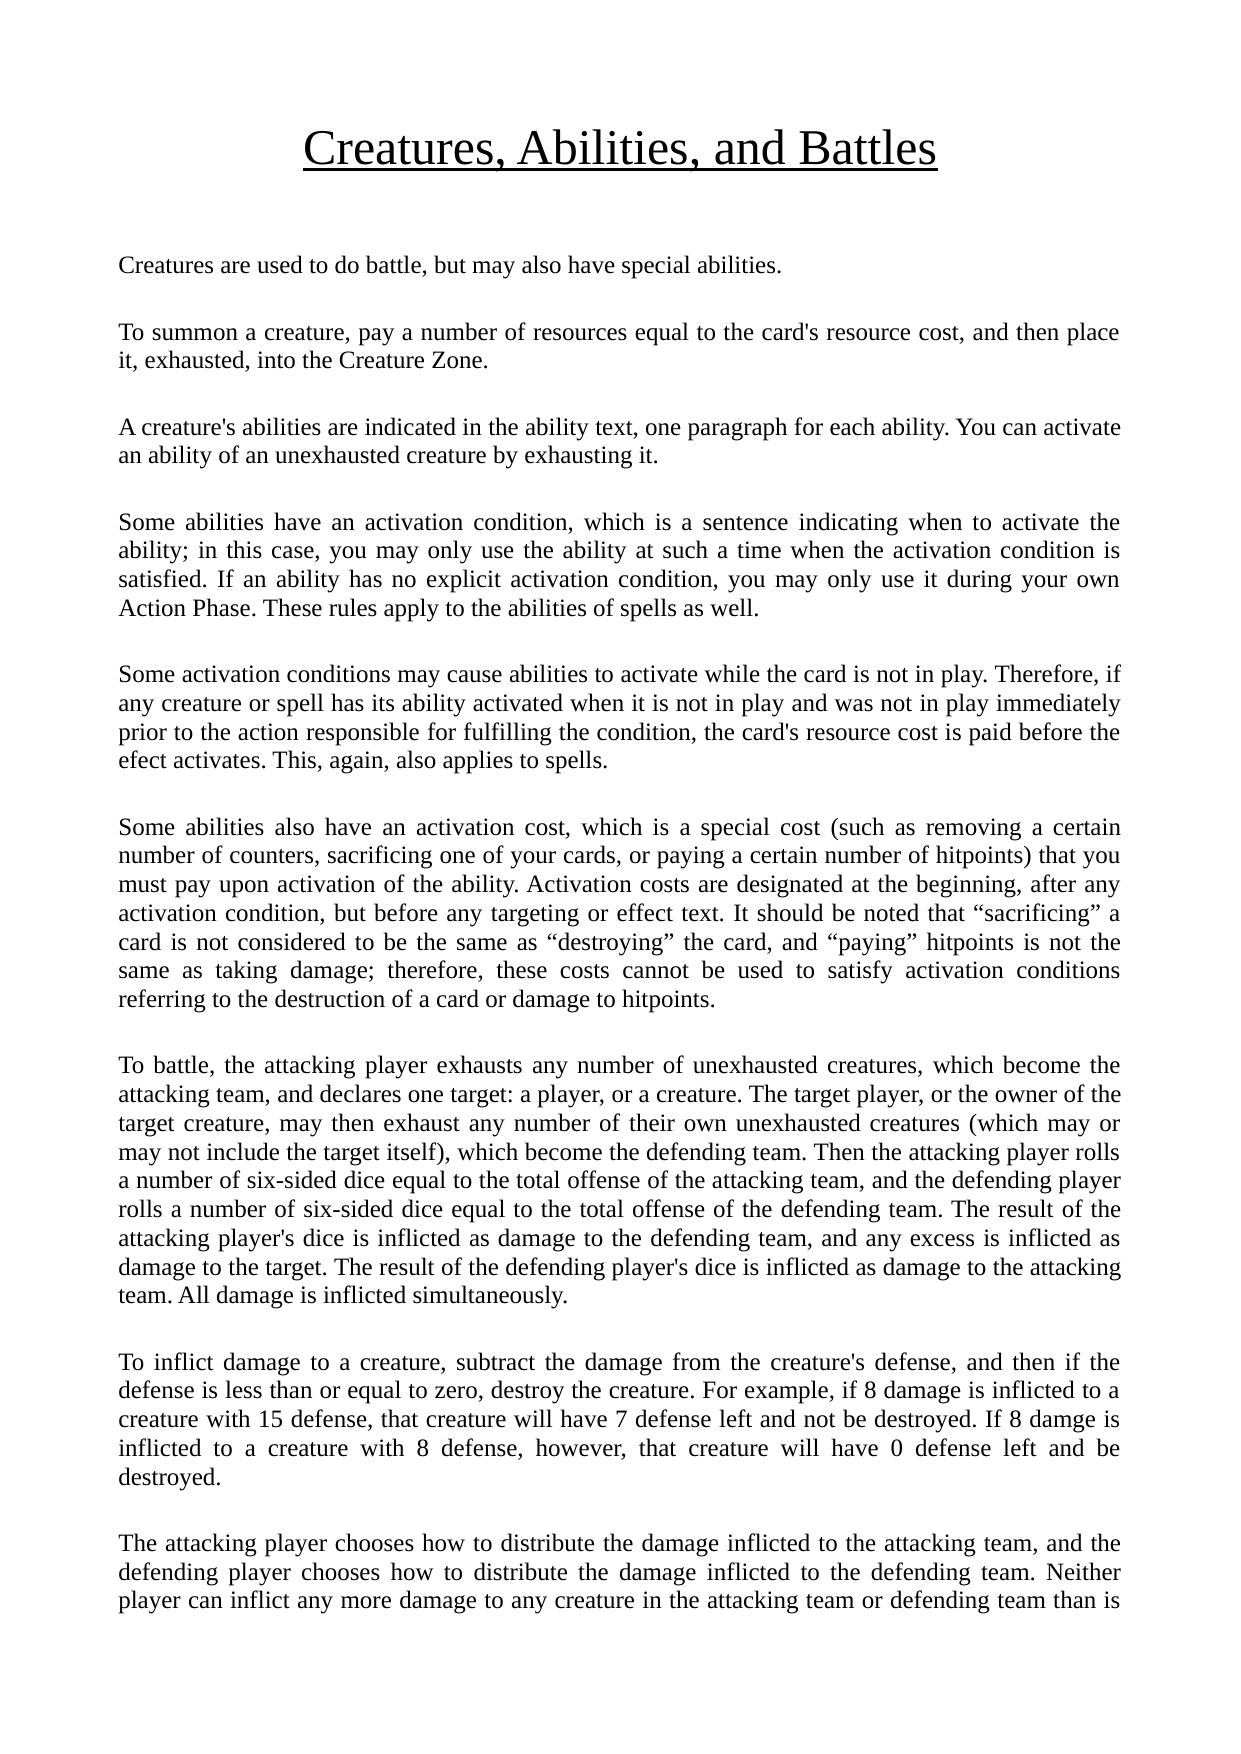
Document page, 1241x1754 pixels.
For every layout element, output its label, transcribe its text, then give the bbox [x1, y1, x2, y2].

text Creatures, Abilities, and Battles [118, 118, 1122, 176]
text Some abilities also have an activation cost, which is a special cost (such as removing a certain number of counters, sacrificing one of your cards, or paying a certain number of hitpoints) that you must pay upon activation of the ability. Activation costs are designated at the beginning, after any activation condition, but before any targeting or effect text. It should be noted that “sacrificing” a card is not considered to be the same as “destroying” the card, and “paying” hitpoints is not the same as taking damage; therefore, these costs cannot be used to satisfy activation conditions referring to the destruction of a card or damage to hitpoints. [118, 812, 1122, 1013]
text The attacking player chooses how to distribute the damage inflicted to the attacking team, and the defending player chooses how to distribute the damage inflicted to the defending team. Neither player can inflict any more damage to any creature in the attacking team or defending team than is [118, 1528, 1122, 1614]
text Some abilities have an activation condition, which is a sentence indicating when to activate the ability; in this case, you may only use the ability at such a time when the activation condition is satisfied. If an ability has no explicit activation condition, you may only use it during your own Action Phase. These rules apply to the abilities of spells as well. [118, 507, 1122, 622]
text A creature's abilities are indicated in the ability text, one paragraph for each ability. You can activate an ability of an unexhausted creature by exhausting it. [118, 412, 1122, 469]
text Creatures are used to do battle, but may also have special abilities. [118, 251, 1122, 279]
text To inflict damage to a creature, subtract the damage from the creature's defense, and then if the defense is less than or equal to zero, destroy the creature. For example, if 8 damage is inflicted to a creature with 15 defense, that creature will have 7 defense left and not be destroyed. If 8 damge is inflicted to a creature with 8 defense, however, that creature will have 0 defense left and be destroyed. [118, 1347, 1122, 1491]
text To battle, the attacking player exhausts any number of unexhausted creatures, which become the attacking team, and declares one target: a player, or a creature. The target player, or the owner of the target creature, may then exhaust any number of their own unexhausted creatures (which may or may not include the target itself), which become the defending team. Then the attacking player rolls a number of six-sided dice equal to the total offense of the attacking team, and the defending player rolls a number of six-sided dice equal to the total offense of the defending team. The result of the attacking player's dice is inflicted as damage to the defending team, and any excess is inflicted as damage to the target. The result of the defending player's dice is inflicted as damage to the attacking team. All damage is inflicted simultaneously. [118, 1051, 1122, 1309]
text To summon a creature, pay a number of resources equal to the card's resource cost, and then place it, exhausted, into the Creature Zone. [118, 317, 1122, 374]
text Some activation conditions may cause abilities to activate while the card is not in play. Therefore, if any creature or spell has its ability activated when it is not in play and was not in play immediately prior to the action responsible for fulfilling the condition, the card's resource cost is paid before the efect activates. This, again, also applies to spells. [118, 659, 1122, 774]
